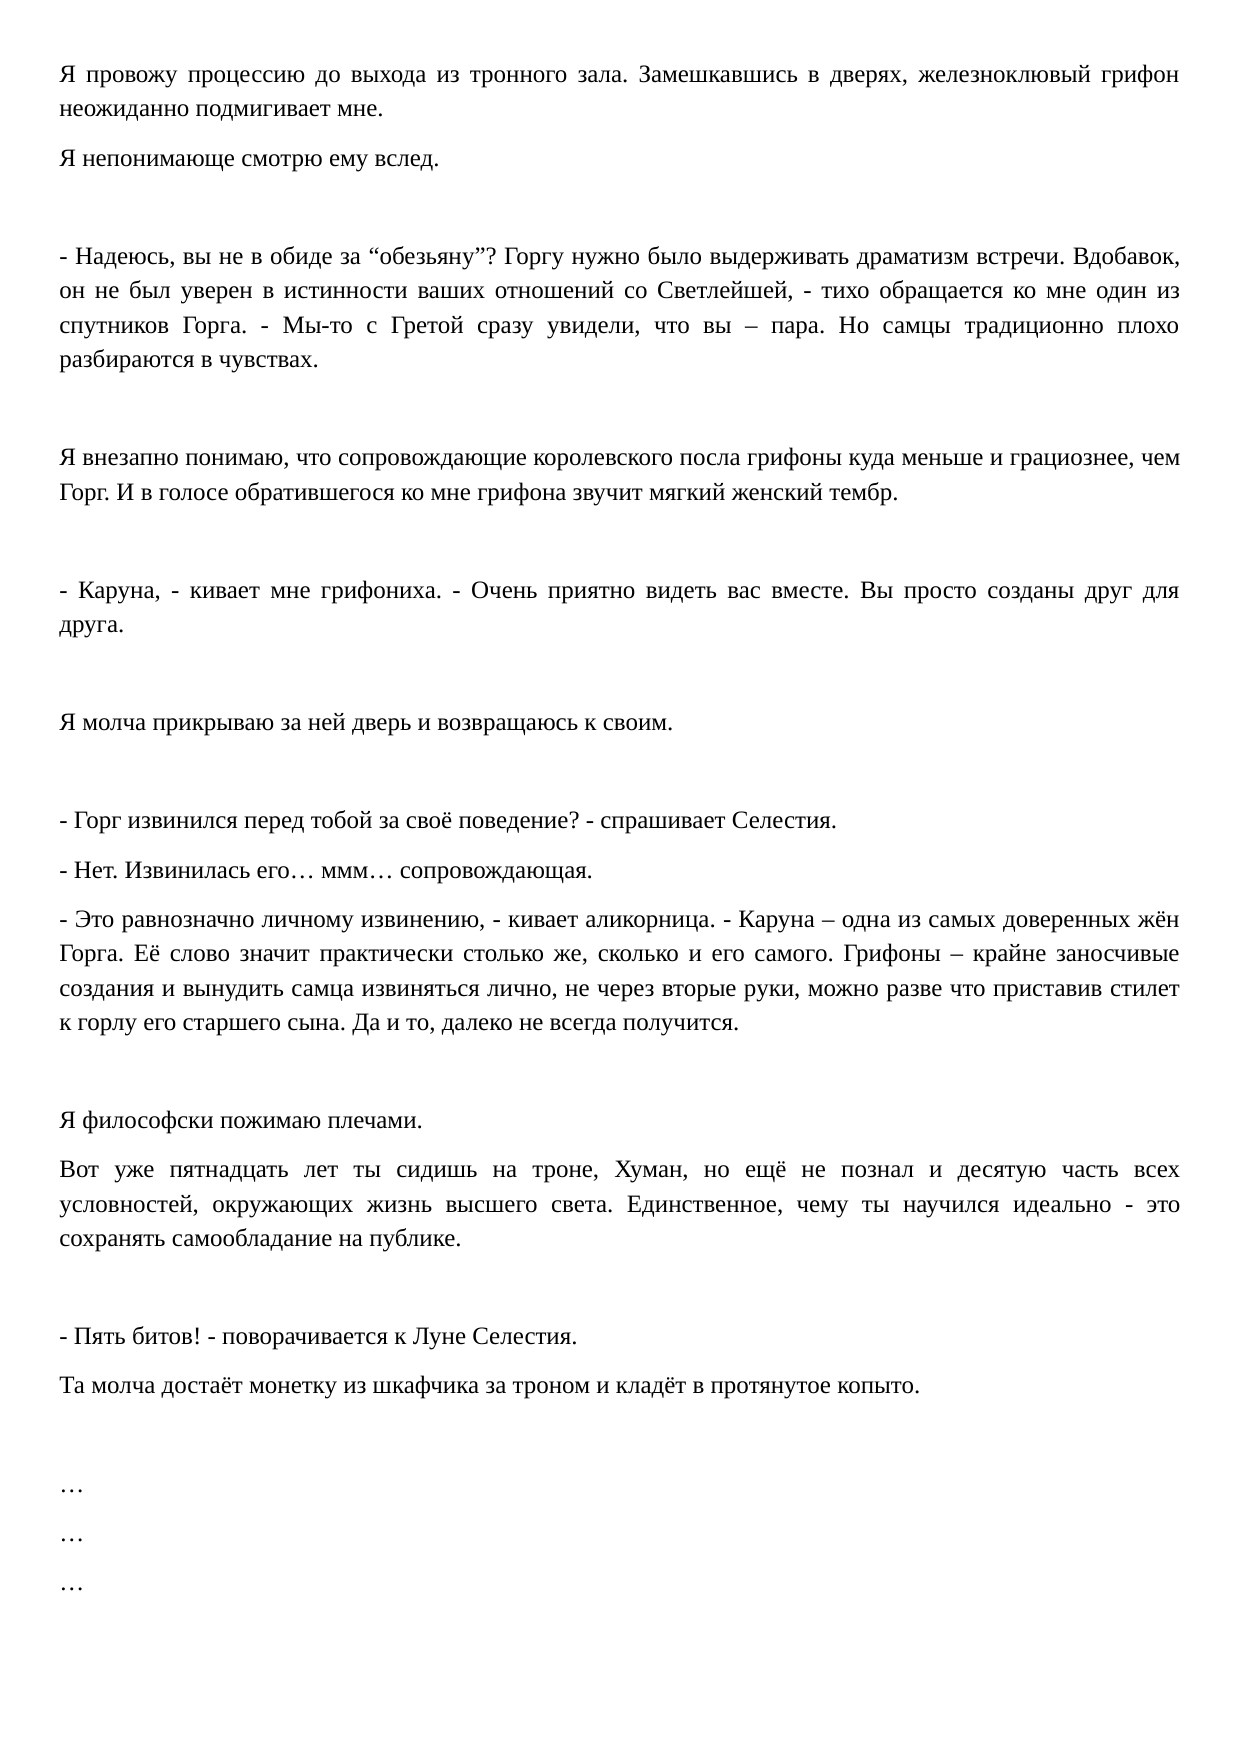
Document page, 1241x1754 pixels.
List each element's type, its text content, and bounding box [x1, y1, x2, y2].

text … [59, 1469, 1181, 1497]
text - Пять битов! - поворачивается к Луне Селестия. [59, 1321, 1181, 1350]
text Я внезапно понимаю, что сопровождающие королевского посла грифоны куда меньше и грациознее, чем Горг. И в голосе обратившегося ко мне грифона звучит мягкий женский тембр. [59, 442, 1181, 506]
text - Надеюсь, вы не в обиде за “обезьяну”? Горгу нужно было выдерживать драматизм встречи. Вдобавок, он не был уверен в истинности ваших отношений со Светлейшей, - тихо обращается ко мне один из спутников Горга. - Мы-то с Гретой сразу увидели, что вы – пара. Но самцы традиционно плохо разбираются в чувствах. [59, 241, 1181, 373]
text … [59, 1567, 1181, 1596]
text Я философски пожимаю плечами. [59, 1105, 1181, 1134]
text Я молча прикрываю за ней дверь и возвращаюсь к своим. [59, 707, 1181, 736]
text Я провожу процессию до выхода из тронного зала. Замешкавшись в дверях, железноклювый грифон неожиданно подмигивает мне. [59, 59, 1181, 122]
text Я непонимающе смотрю ему вслед. [59, 143, 1181, 171]
text - Это равнозначно личному извинению, - кивает аликорница. - Каруна – одна из самых доверенных жён Горга. Её слово значит практически столько же, сколько и его самого. Грифоны – крайне заносчивые создания и вынудить самца извиняться лично, не через вторые руки, можно разве что приставив стилет к горлу его старшего сына. Да и то, далеко не всегда получится. [59, 904, 1181, 1036]
text - Нет. Извинилась его… ммм… сопровождающая. [59, 855, 1181, 883]
text Та молча достаёт монетку из шкафчика за троном и кладёт в протянутое копыто. [59, 1371, 1181, 1399]
text … [59, 1518, 1181, 1546]
text - Каруна, - кивает мне грифониха. - Очень приятно видеть вас вместе. Вы просто созданы друг для друга. [59, 575, 1181, 638]
text - Горг извинился перед тобой за своё поведение? - спрашивает Селестия. [59, 806, 1181, 834]
text Вот уже пятнадцать лет ты сидишь на троне, Хуман, но ещё не познал и десятую часть всех условностей, окружающих жизнь высшего света. Единственное, чему ты научился идеально - это сохранять самообладание на публике. [59, 1154, 1181, 1252]
